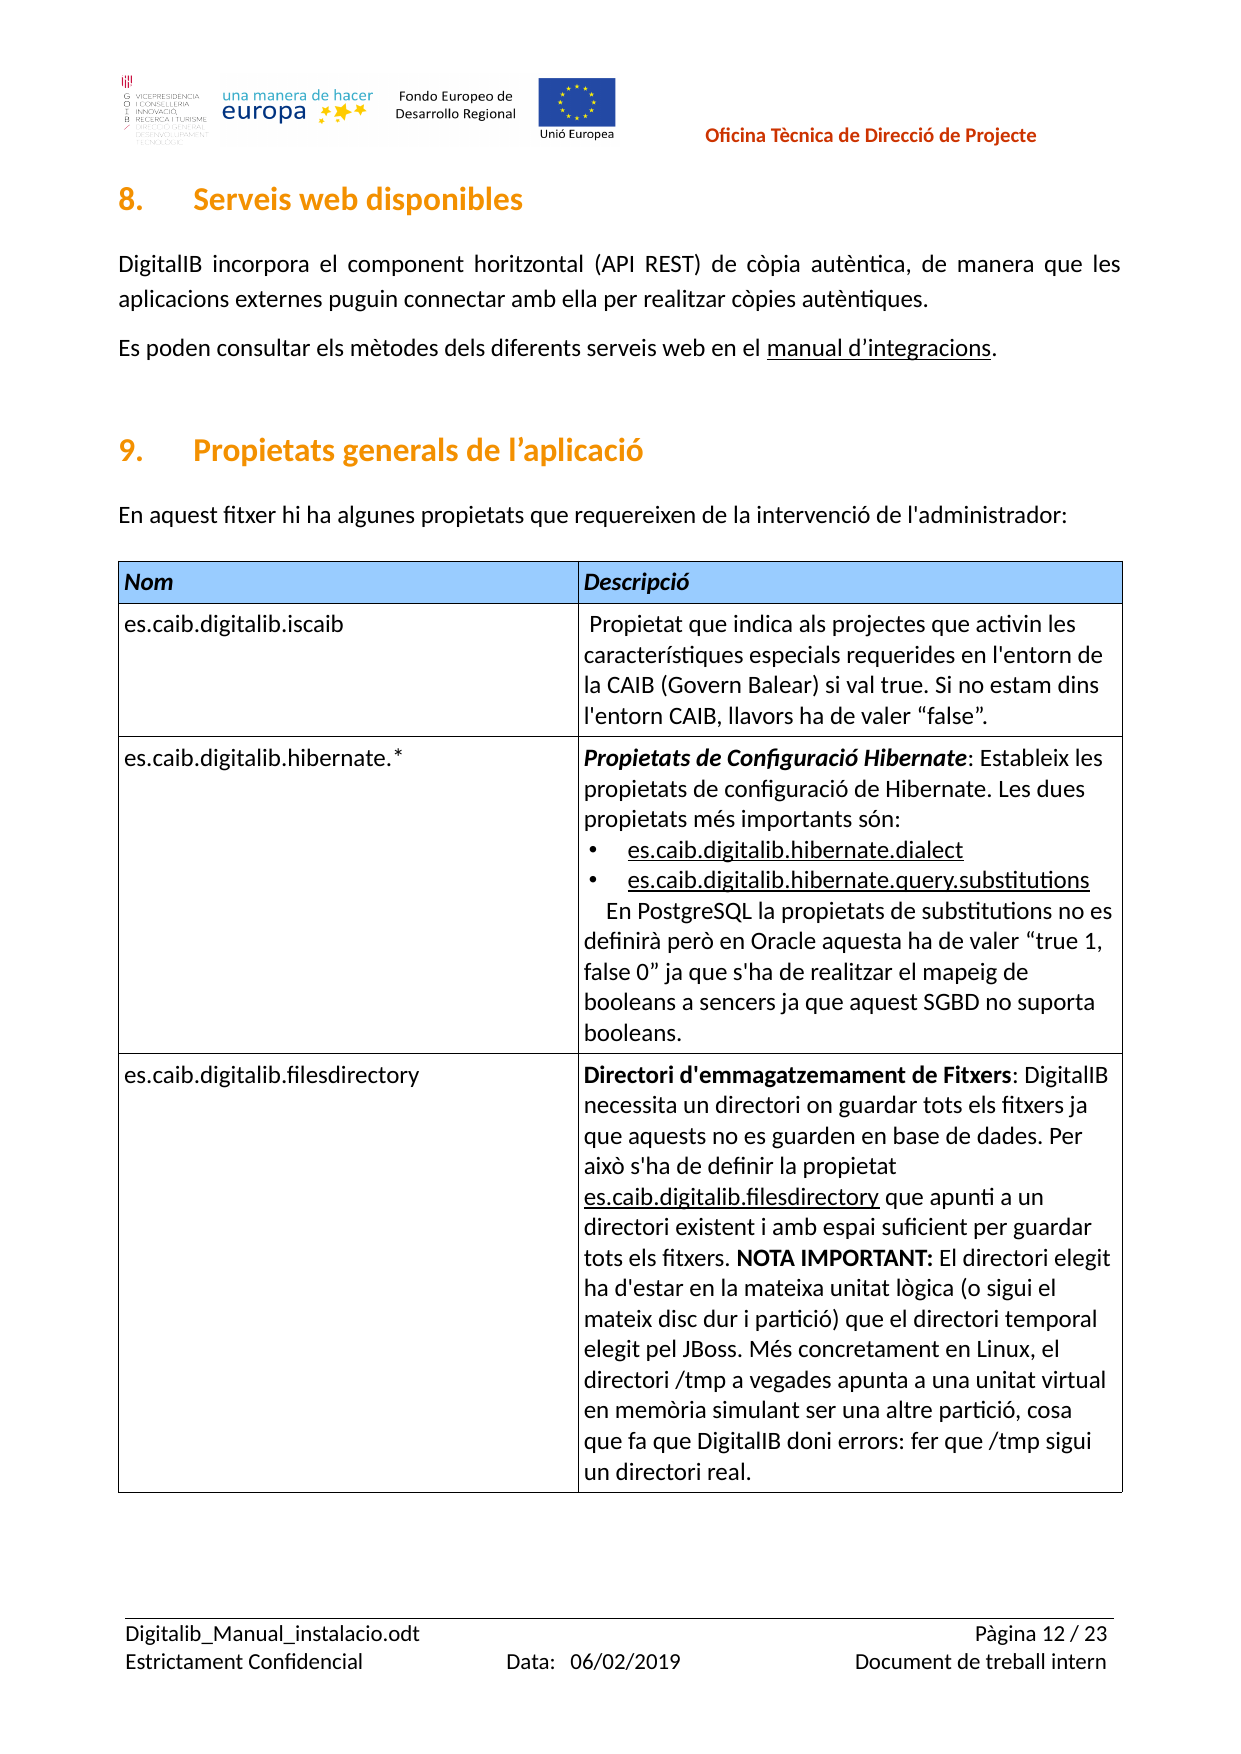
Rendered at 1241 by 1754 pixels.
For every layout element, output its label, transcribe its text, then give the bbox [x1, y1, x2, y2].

table_cell Directori d'emmagatzemament de Fitxers: DigitalIB necessita un directori on guardar tots els fitxers ja que aquests no es guarden en base de dades. Per això s'ha de definir la propietat es.caib.digitalib.filesdirectory que apunti a un directori existent i amb espai suficient per guardar tots els fitxers. NOTA IMPORTANT: El directori elegit ha d'estar en la mateixa unitat lògica (o sigui el mateix disc dur i partició) que el directori temporal elegit pel JBoss. Més concretament en Linux, el directori /tmp a vegades apunta a una unitat virtual en memòria simulant ser una altre partició, cosa que fa que DigitalIB doni errors: fer que /tmp sigui un directori real. [579, 1054, 1122, 1492]
table_cell es.caib.digitalib.filesdirectory [119, 1054, 578, 1492]
table_header Descripció [579, 562, 1122, 603]
subtitle Serveis web disponibles [118, 178, 1122, 218]
table_cell es.caib.digitalib.iscaib [119, 604, 578, 736]
table_cell Propietat que indica als projectes que activin les característiques especials requerides en l'entorn de la CAIB (Govern Balear) si val true. Si no estam dins l'entorn CAIB, llavors ha de valer “false”. [579, 604, 1122, 736]
text En aquest fitxer hi ha algunes propietats que requereixen de la intervenció de l'administrador: [118, 499, 1122, 530]
subtitle Propietats generals de l’aplicació [118, 429, 1122, 470]
text Es poden consultar els mètodes dels diferents serveis web en el manual d’integracions. [118, 332, 1122, 363]
picture [118, 73, 213, 147]
picture [219, 73, 621, 147]
text DigitalIB incorpora el component horitzontal (API REST) de còpia autèntica, de manera que les aplicacions externes puguin connectar amb ella per realitzar còpies autèntiques. [118, 248, 1122, 313]
table_header Nom [119, 562, 578, 603]
table_cell Propietats de Configuració Hibernate: Estableix les propietats de configuració de Hibernate. Les dues propietats més importants són: es.caib.digitalib.hibernate.dialect es.caib.digitalib.hibernate.query.substitutions En PostgreSQL la propietats de substitutions no es definirà però en Oracle aquesta ha de valer “true 1, false 0” ja que s'ha de realitzar el mapeig de booleans a sencers ja que aquest SGBD no suporta booleans. [579, 737, 1122, 1053]
table_cell es.caib.digitalib.hibernate.* [119, 737, 578, 1053]
